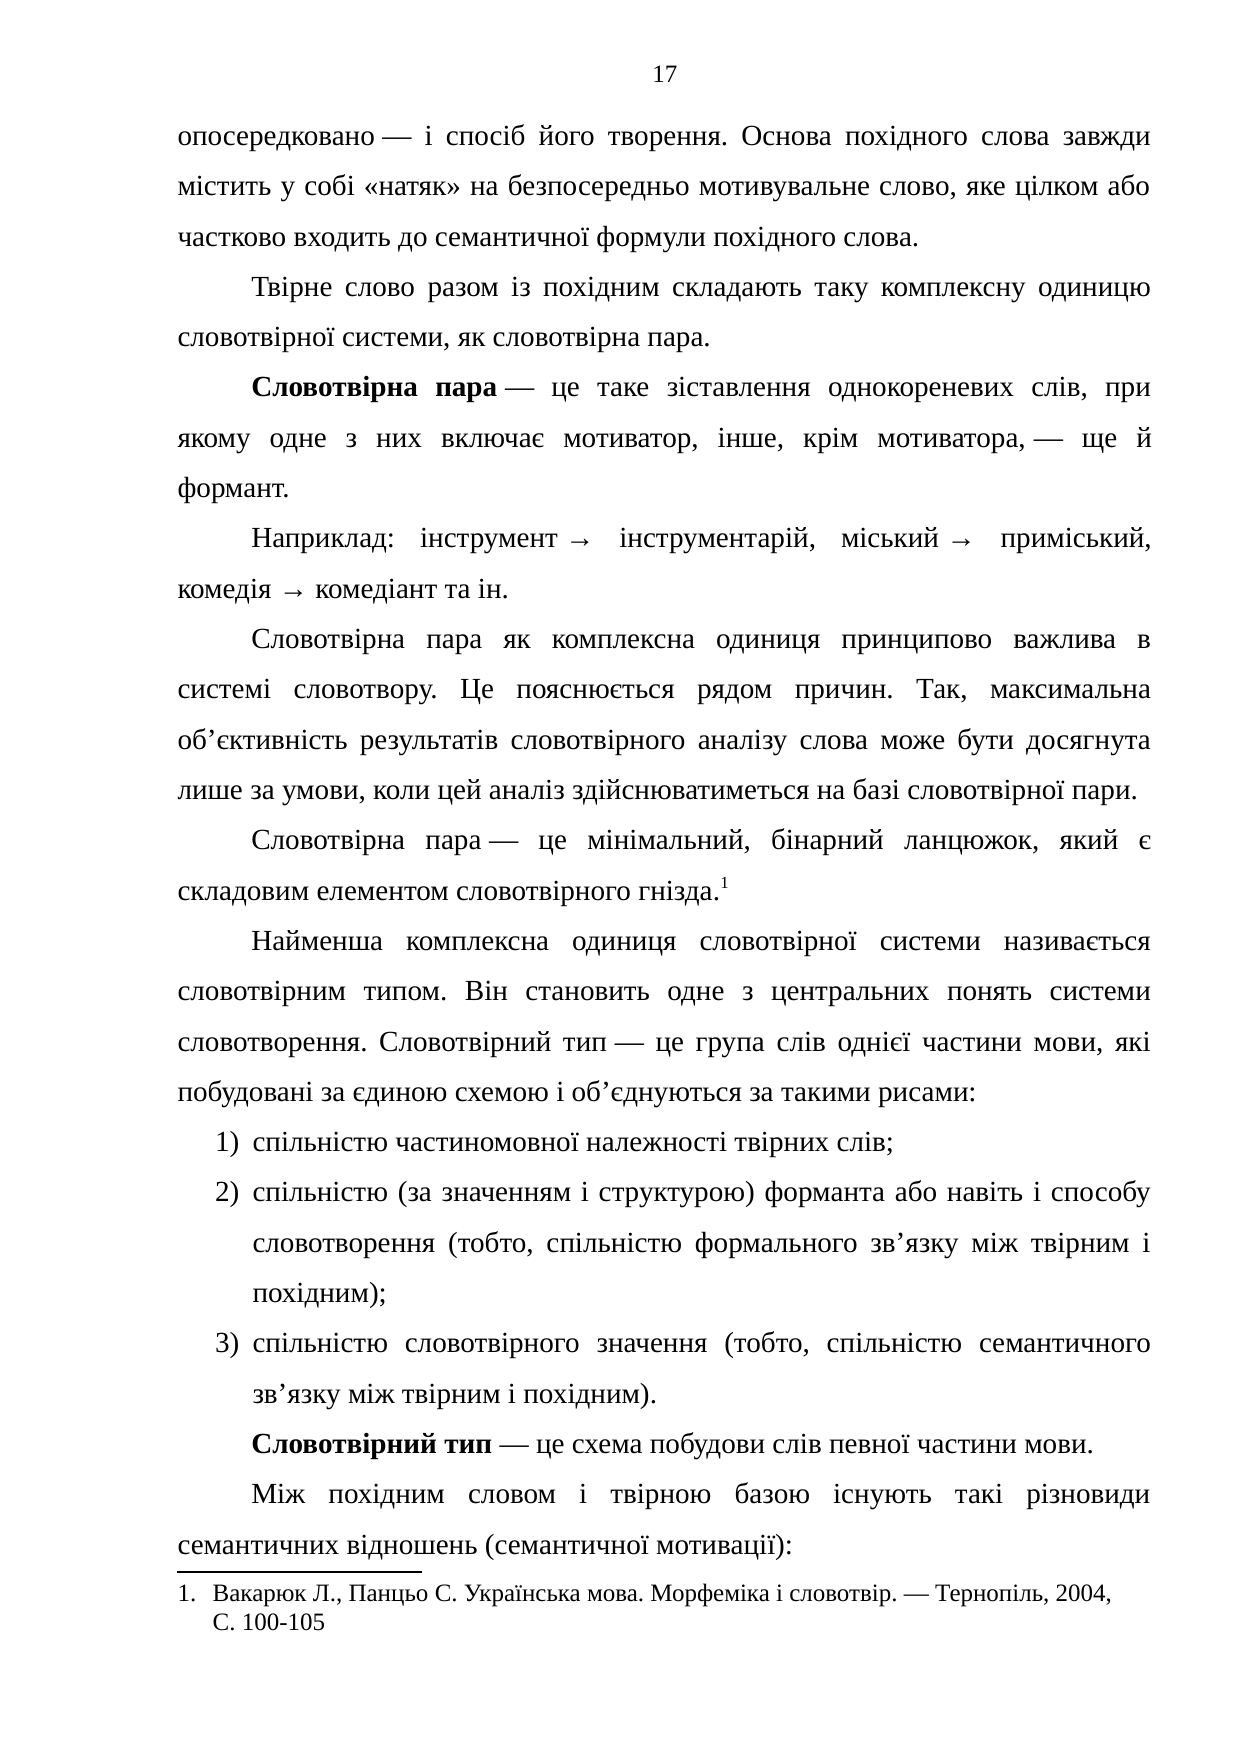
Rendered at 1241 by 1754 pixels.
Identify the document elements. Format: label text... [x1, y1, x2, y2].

text Наприклад: інструмент → інструментарій, міський → приміський, комедія → комедіант та ін. [177, 521, 1152, 604]
text Словотвірна пара — це мінімальний, бінарний ланцюжок, який є складовим елементом словотвірного гнізда. [177, 822, 1152, 906]
text Словотвірний тип — це схема побудови слів певної частини мови. [177, 1426, 1152, 1460]
list спільністю словотвірного значення (тобто, спільністю семантичного зв’язку між твірним і похідним). [215, 1326, 1152, 1409]
text Словотвірна пара як комплексна одиниця принципово важлива в системі словотвору. Це пояснюється рядом причин. Так, максимальна об’єктивність результатів словотвірного аналізу слова може бути досягнута лише за умови, коли цей аналіз здійснюватиметься на базі словотвірної пари. [177, 621, 1152, 806]
text Найменша комплексна одиниця словотвірної системи називається словотвірним типом. Він становить одне з центральних понять системи словотворення. Словотвірний тип — це група слів однієї частини мови, які побудовані за єдиною схемою і об’єднуються за такими рисами: [177, 923, 1152, 1107]
text Вакарюк Л., Панцьо С. Українська мова. Морфеміка і словотвір. — Тернопіль, 2004, C. 100‑105 [177, 1578, 1152, 1636]
text Твірне слово разом із похідним складають таку комплексну одиницю словотвірної системи, як словотвірна пара. [177, 269, 1152, 353]
list спільністю частиномовної належності твірних слів; [215, 1124, 1152, 1158]
list спільністю (за значенням і структурою) форманта або навіть і способу словотворення (тобто, спільністю формального зв’язку між твірним і похідним); [215, 1174, 1152, 1309]
text Між похідним словом і твірною базою існують такі різновиди семантичних відношень (семантичної мотивації): [177, 1476, 1152, 1560]
text Словотвірна пара — це таке зіставлення однокореневих слів, при якому одне з них включає мотиватор, інше, крім мотиватора, — ще й формант. [177, 369, 1152, 504]
text опосередковано — і спосіб його творення. Основа похідного слова завжди містить у собі «натяк» на безпосередньо мотивувальне слово, яке цілком або частково входить до семантичної формули похідного слова. [177, 118, 1152, 252]
